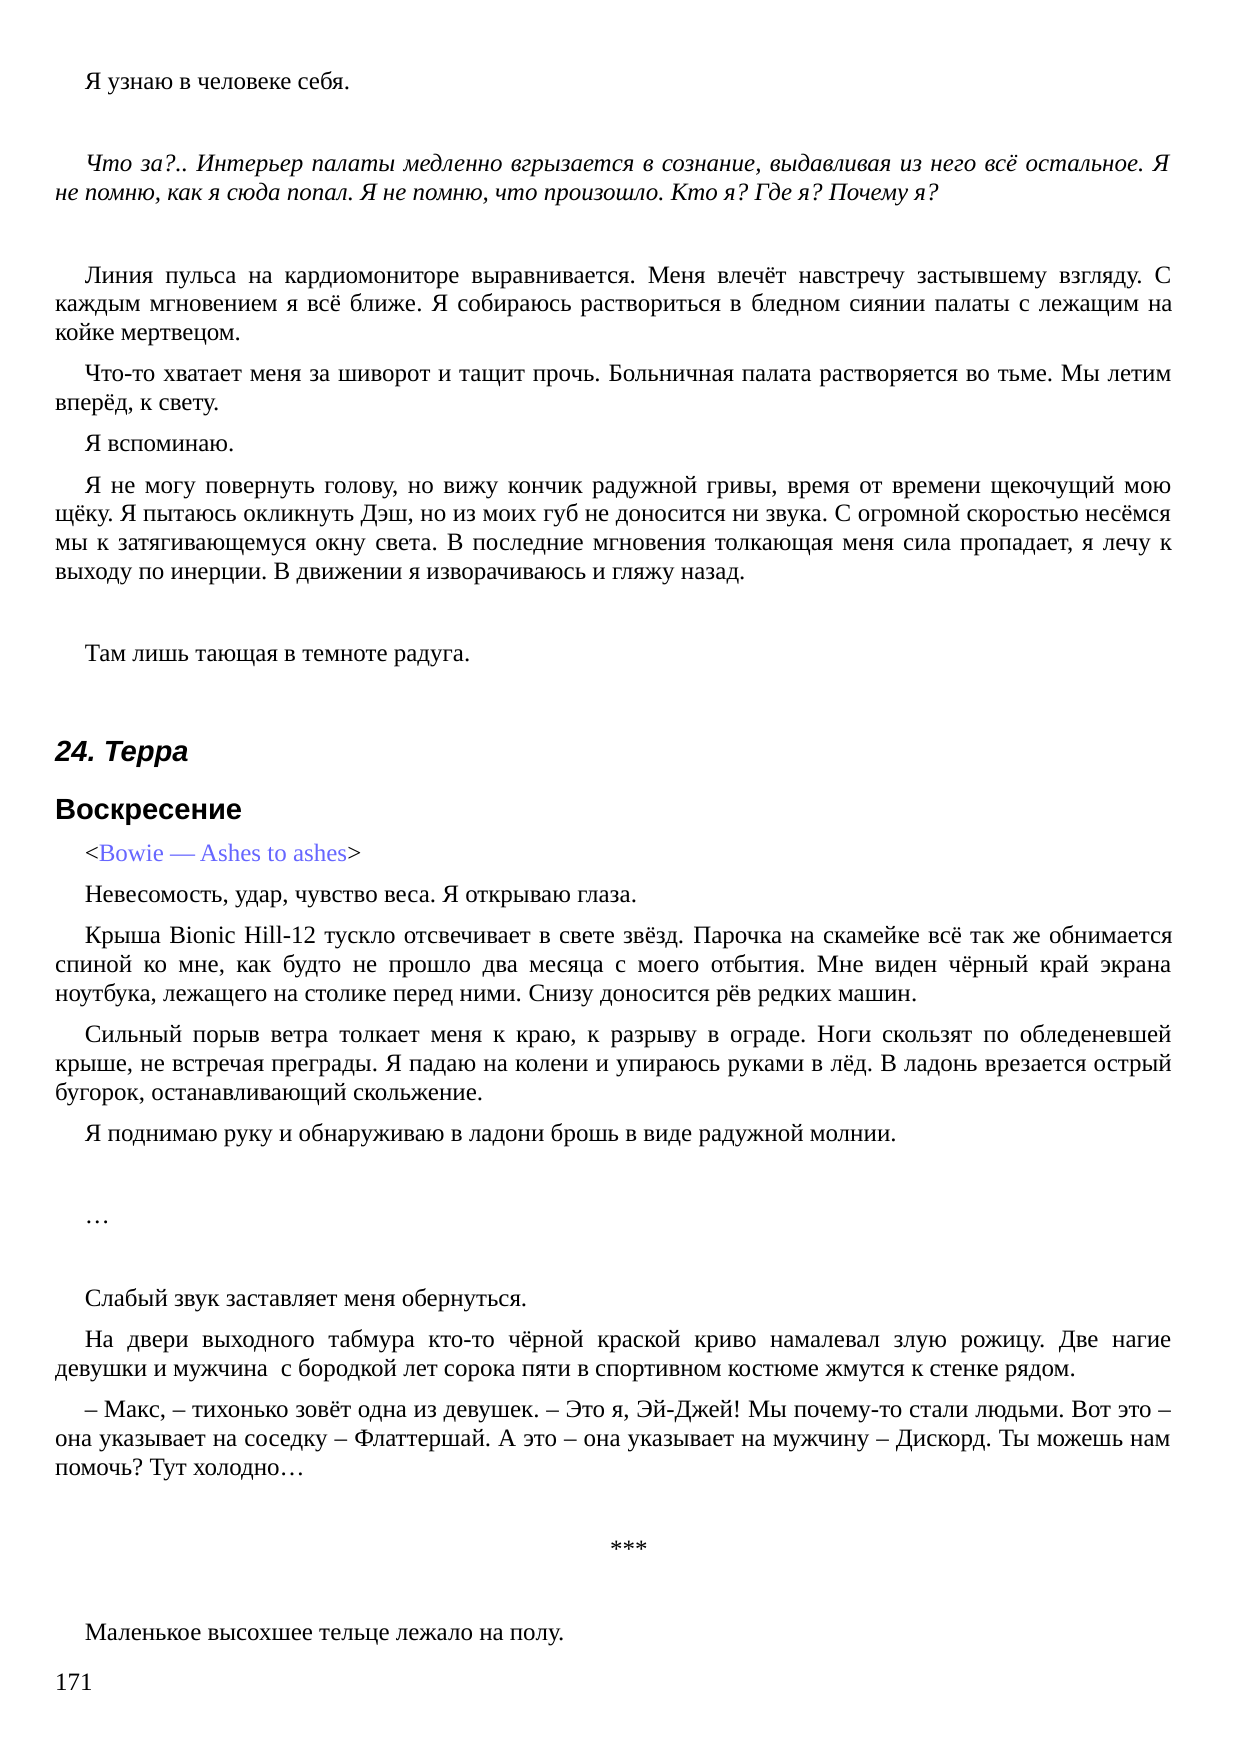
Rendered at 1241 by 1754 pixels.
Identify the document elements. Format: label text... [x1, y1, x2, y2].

subtitle Воскресение [55, 792, 1173, 826]
text – Макс, – тихонько зовёт одна из девушек. – Это я, Эй-Джей! Мы почему-то стали людьми. Вот это – она указывает на соседку – Флаттершай. А это – она указывает на мужчину – Дискорд. Ты можешь нам помочь? Тут холодно… [55, 1394, 1173, 1481]
text Я не могу повернуть голову, но вижу кончик радужной гривы, время от времени щекочущий мою щёку. Я пытаюсь окликнуть Дэш, но из моих губ не доносится ни звука. С огромной скоростью несёмся мы к затягивающемуся окну света. В последние мгновения толкающая меня сила пропадает, я лечу к выходу по инерции. В движении я изворачиваюсь и гляжу назад. [55, 470, 1173, 585]
text Крыша Bionic Hill-12 тускло отсвечивает в свете звёзд. Парочка на скамейке всё так же обнимается спиной ко мне, как будто не прошло два месяца с моего отбытия. Мне виден чёрный край экрана ноутбука, лежащего на столике перед ними. Снизу доносится рёв редких машин. [55, 921, 1173, 1007]
text Маленькое высохшее тельце лежало на полу. [55, 1617, 1173, 1646]
text Слабый звук заставляет меня обернуться. [55, 1283, 1173, 1312]
text *** [55, 1534, 1173, 1563]
text Я поднимаю руку и обнаруживаю в ладони брошь в виде радужной молнии. [55, 1118, 1173, 1147]
text Я узнаю в человеке себя. [55, 66, 1173, 95]
text Я вспоминаю. [55, 428, 1173, 457]
text Что за?.. Интерьер палаты медленно вгрызается в сознание, выдавливая из него всё остальное. Я не помню, как я сюда попал. Я не помню, что произошло. Кто я? Где я? Почему я? [55, 148, 1173, 206]
text Там лишь тающая в темноте радуга. [55, 638, 1173, 667]
text Что-то хватает меня за шиворот и тащит прочь. Больничная палата растворяется во тьме. Мы летим вперёд, к свету. [55, 358, 1173, 416]
subtitle 24. Терра [55, 733, 1173, 767]
text … [55, 1201, 1173, 1229]
text Линия пульса на кардиомониторе выравнивается. Меня влечёт навстречу застывшему взгляду. С каждым мгновением я всё ближе. Я собираюсь раствориться в бледном сиянии палаты с лежащим на койке мертвецом. [55, 260, 1173, 346]
text <Bowie — Ashes to ashes> [55, 838, 1173, 867]
text Сильный порыв ветра толкает меня к краю, к разрыву в ограде. Ноги скользят по обледеневшей крыше, не встречая преграды. Я падаю на колени и упираюсь руками в лёд. В ладонь врезается острый бугорок, останавливающий скольжение. [55, 1019, 1173, 1106]
text Невесомость, удар, чувство веса. Я открываю глаза. [55, 879, 1173, 908]
text На двери выходного табмура кто-то чёрной краской криво намалевал злую рожицу. Две нагие девушки и мужчина с бородкой лет сорока пяти в спортивном костюме жмутся к стенке рядом. [55, 1324, 1173, 1382]
